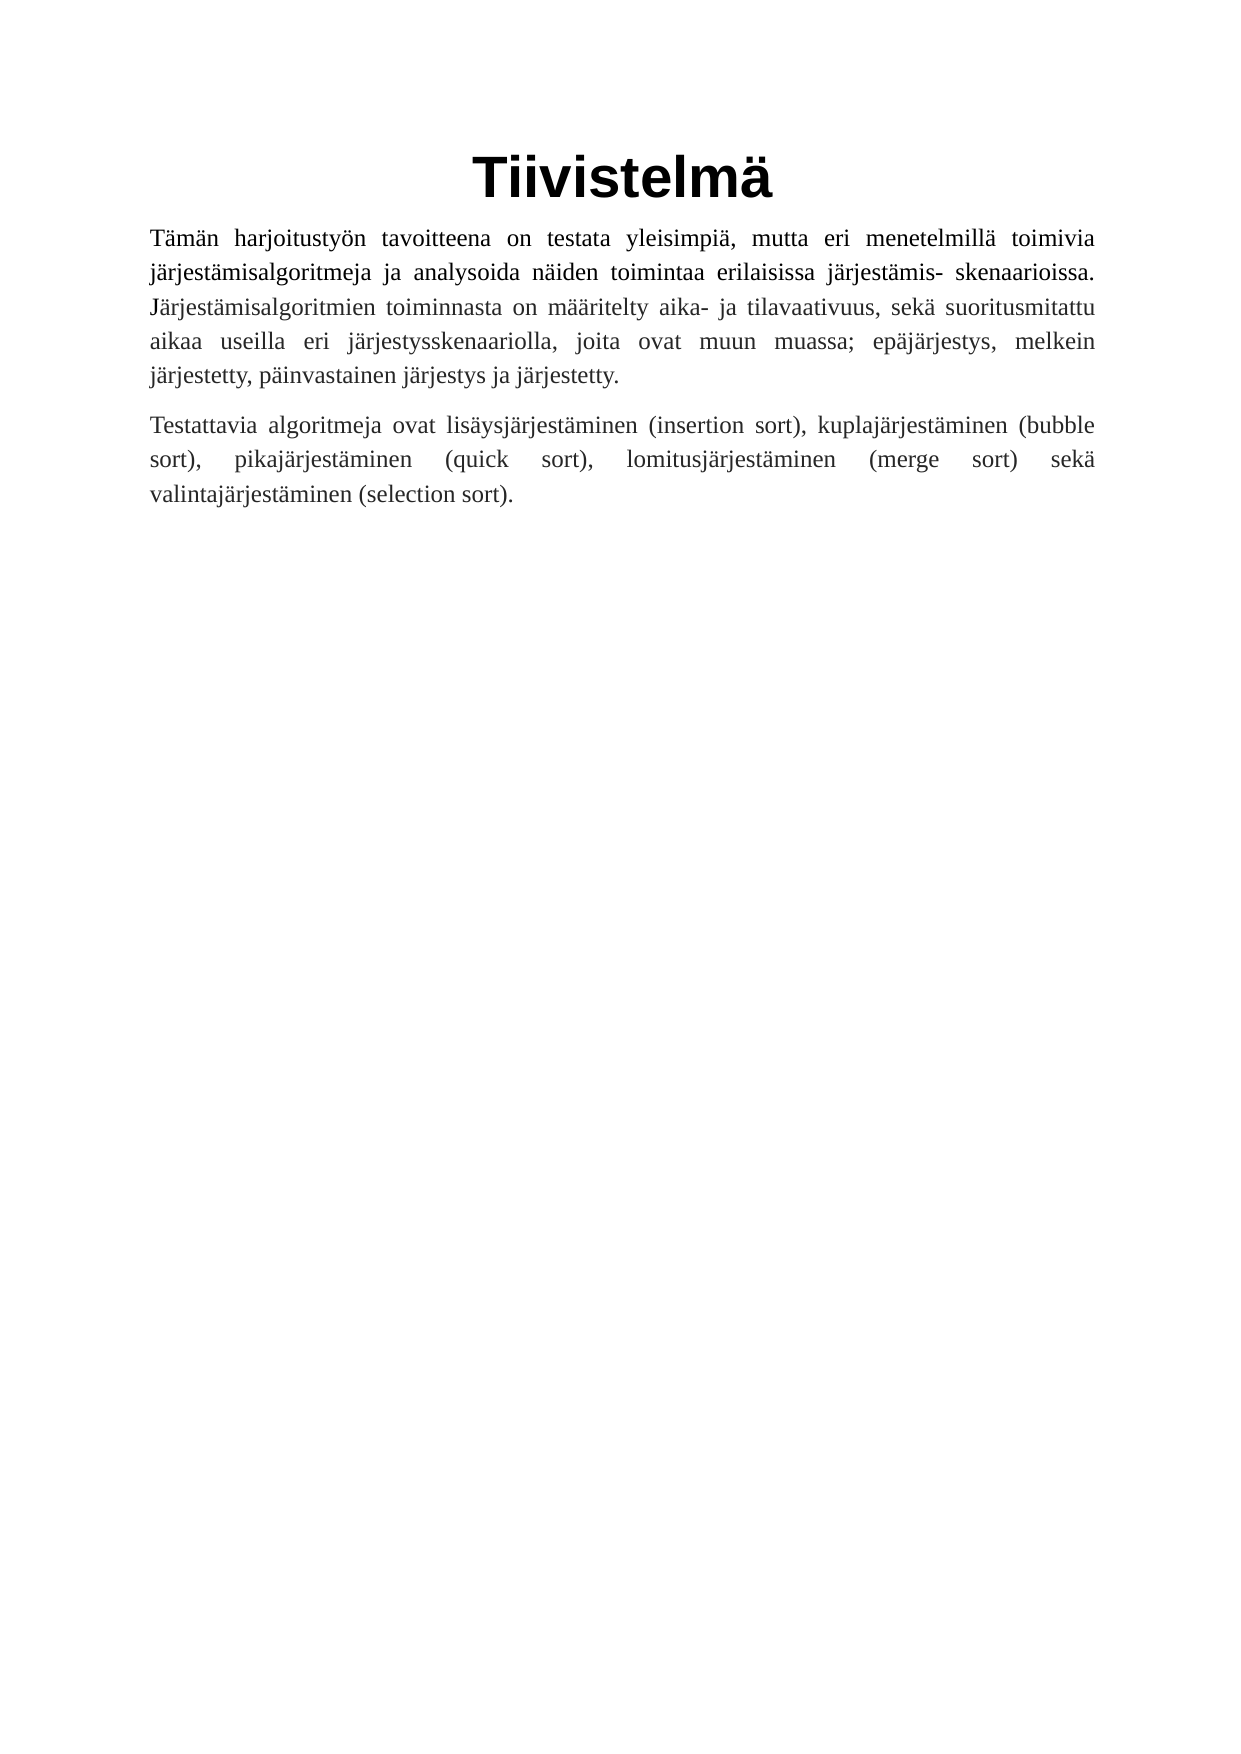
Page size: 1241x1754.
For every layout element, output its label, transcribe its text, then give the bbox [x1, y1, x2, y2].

text Tämän harjoitustyön tavoitteena on testata yleisimpiä, mutta eri menetelmillä toimivia järjestämisalgoritmeja ja analysoida näiden toimintaa erilaisissa järjestämis- skenaarioissa. Järjestämisalgoritmien toiminnasta on määritelty aika- ja tilavaativuus, sekä suoritusmitattu aikaa useilla eri järjestysskenaariolla, joita ovat muun muassa; epäjärjestys, melkein järjestetty, päinvastainen järjestys ja järjestetty. [149, 223, 1096, 389]
title Tiivistelmä [149, 143, 1096, 210]
text Testattavia algoritmeja ovat lisäysjärjestäminen (insertion sort), kuplajärjestäminen (bubble sort), pikajärjestäminen (quick sort), lomitusjärjestäminen (merge sort) sekä valintajärjestäminen (selection sort). [149, 410, 1096, 507]
